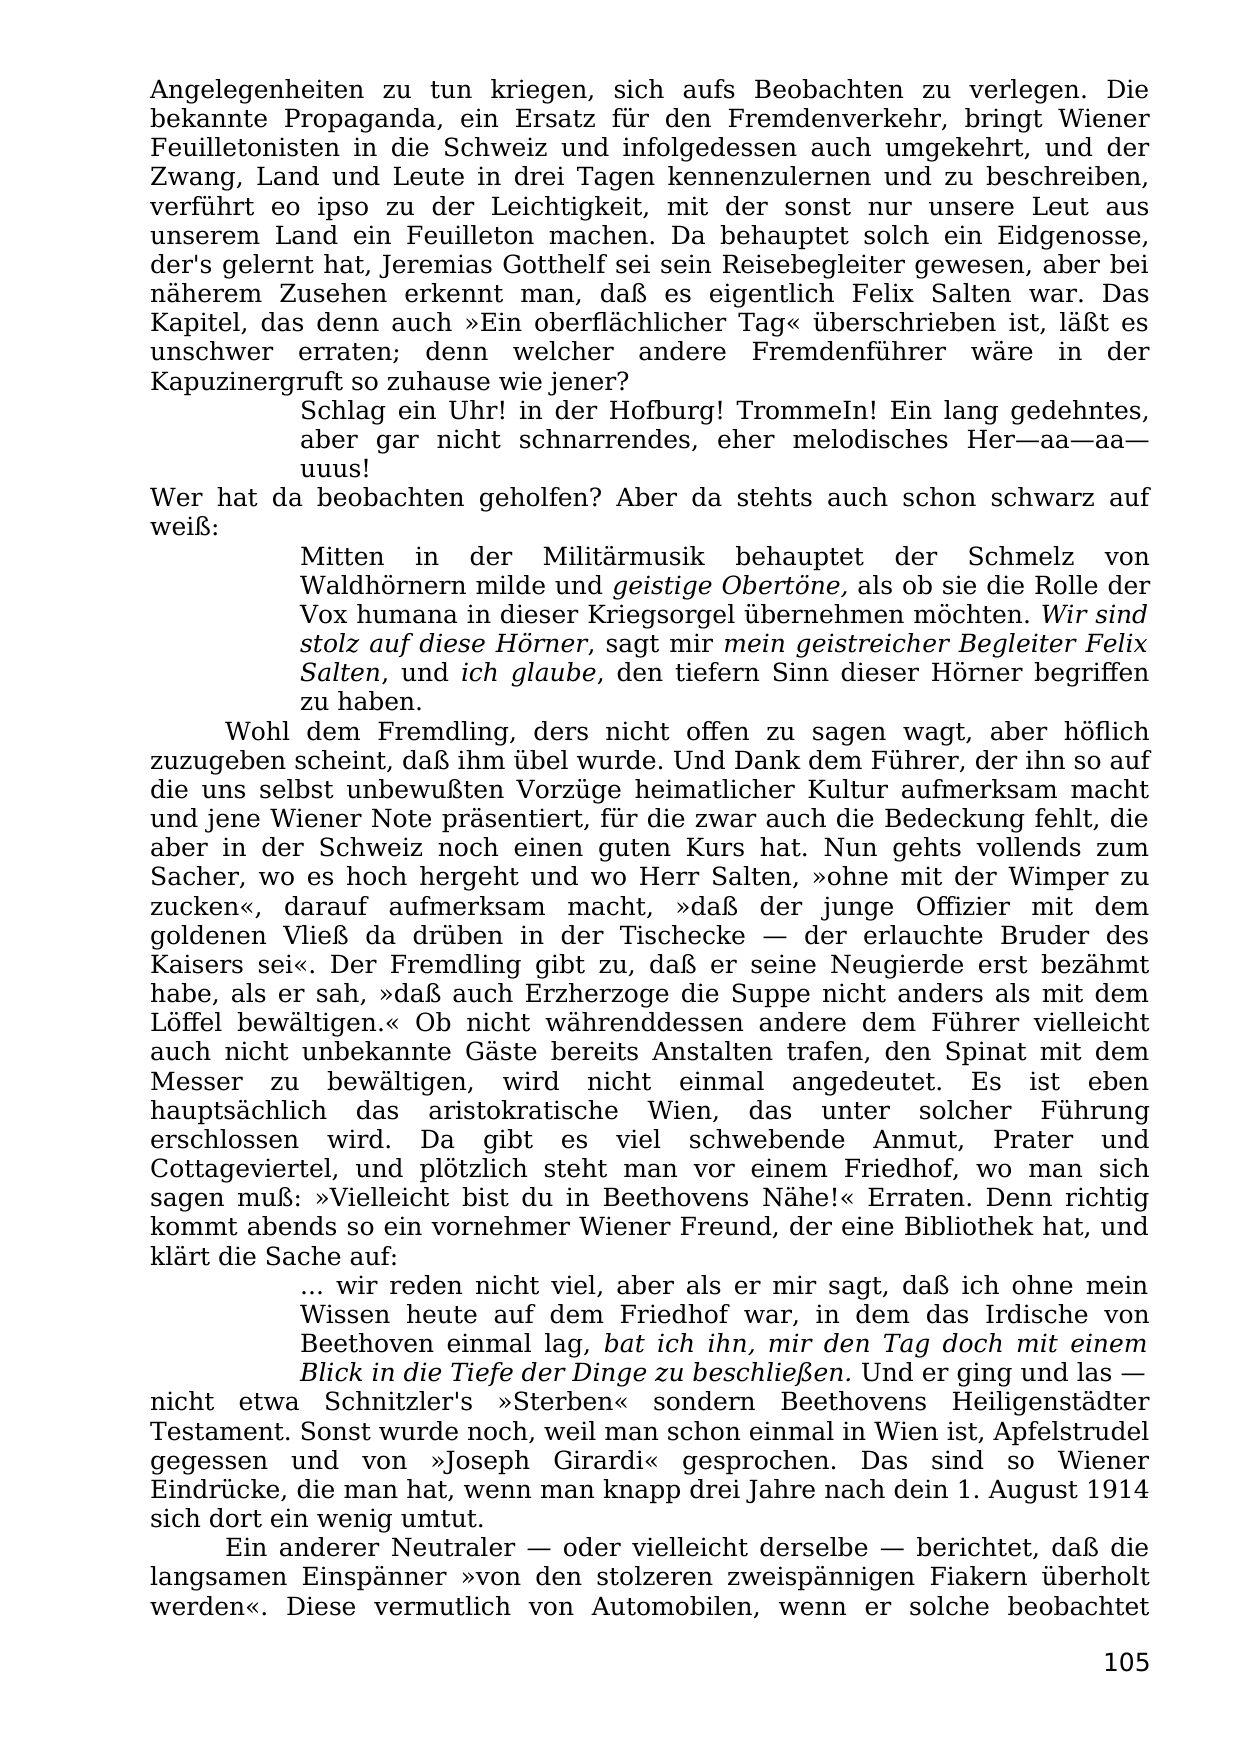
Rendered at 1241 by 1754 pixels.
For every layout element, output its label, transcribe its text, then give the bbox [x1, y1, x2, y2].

text Mitten in der Militärmusik behauptet der Schmelz von Waldhörnern milde und geistige Obertöne, als ob sie die Rolle der Vox humana in dieser Kriegsorgel übernehmen möchten. Wir sind stolz auf diese Hörner, sagt mir mein geistreicher Begleiter Felix Salten, und ich glaube, den tiefern Sinn dieser Hörner begriffen zu haben. [300, 542, 1151, 717]
text Schlag ein Uhr! in der Hofburg! TrommeIn! Ein lang gedehntes, aber gar nicht schnarrendes, eher melodisches Her—aa—aa—uuus! [300, 396, 1151, 483]
text Angelegenheiten zu tun kriegen, sich aufs Beobachten zu verlegen. Die bekannte Propaganda, ein Ersatz für den Fremdenverkehr, bringt Wiener Feuilletonisten in die Schweiz und infolgedessen auch umgekehrt, und der Zwang, Land und Leute in drei Tagen kennenzulernen und zu beschreiben, verführt eo ipso zu der Leichtigkeit, mit der sonst nur unsere Leut aus unserem Land ein Feuilleton machen. Da behauptet solch ein Eidgenosse, der's gelernt hat, Jeremias Gotthelf sei sein Reisebegleiter gewesen, aber bei näherem Zusehen erkennt man, daß es eigentlich Felix Salten war. Das Kapitel, das denn auch »Ein oberflächlicher Tag« überschrieben ist, läßt es unschwer erraten; denn welcher andere Fremdenführer wäre in der Kapuzinergruft so zuhause wie jener? [150, 75, 1151, 396]
text nicht etwa Schnitzler's »Sterben« sondern Beethovens Heiligenstädter Testament. Sonst wurde noch, weil man schon einmal in Wien ist, Apfelstrudel gegessen und von »Joseph Girardi« gesprochen. Das sind so Wiener Eindrücke, die man hat, wenn man knapp drei Jahre nach dein 1. August 1914 sich dort ein wenig umtut. [150, 1387, 1151, 1533]
text ... wir reden nicht viel, aber als er mir sagt, daß ich ohne mein Wissen heute auf dem Friedhof war, in dem das Irdische von Beethoven einmal lag, bat ich ihn, mir den Tag doch mit einem Blick in die Tiefe der Dinge zu beschließen. Und er ging und las — [300, 1271, 1151, 1387]
text Ein anderer Neutraler — oder vielleicht derselbe — berichtet, daß die langsamen Einspänner »von den stolzeren zweispännigen Fiakern überholt werden«. Diese vermutlich von Automobilen, wenn er solche beobachtet [150, 1533, 1151, 1621]
text Wohl dem Fremdling, ders nicht offen zu sagen wagt, aber höflich zuzugeben scheint, daß ihm übel wurde. Und Dank dem Führer, der ihn so auf die uns selbst unbewußten Vorzüge heimatlicher Kultur aufmerksam macht und jene Wiener Note präsentiert, für die zwar auch die Bedeckung fehlt, die aber in der Schweiz noch einen guten Kurs hat. Nun gehts vollends zum Sacher, wo es hoch hergeht und wo Herr Salten, »ohne mit der Wimper zu zucken«, darauf aufmerksam macht, »daß der junge Offizier mit dem goldenen Vließ da drüben in der Tischecke — der erlauchte Bruder des Kaisers sei«. Der Fremdling gibt zu, daß er seine Neugierde erst bezähmt habe, als er sah, »daß auch Erzherzoge die Suppe nicht anders als mit dem Löffel bewältigen.« Ob nicht währenddessen andere dem Führer vielleicht auch nicht unbekannte Gäste bereits Anstalten trafen, den Spinat mit dem Messer zu bewältigen, wird nicht einmal angedeutet. Es ist eben hauptsächlich das aristokratische Wien, das unter solcher Führung erschlossen wird. Da gibt es viel schwebende Anmut, Prater und Cottageviertel, und plötzlich steht man vor einem Friedhof, wo man sich sagen muß: »Vielleicht bist du in Beethovens Nähe!« Erraten. Denn richtig kommt abends so ein vornehmer Wiener Freund, der eine Bibliothek hat, und klärt die Sache auf: [150, 717, 1151, 1271]
text Wer hat da beobachten geholfen? Aber da stehts auch schon schwarz auf weiß: [150, 483, 1151, 542]
